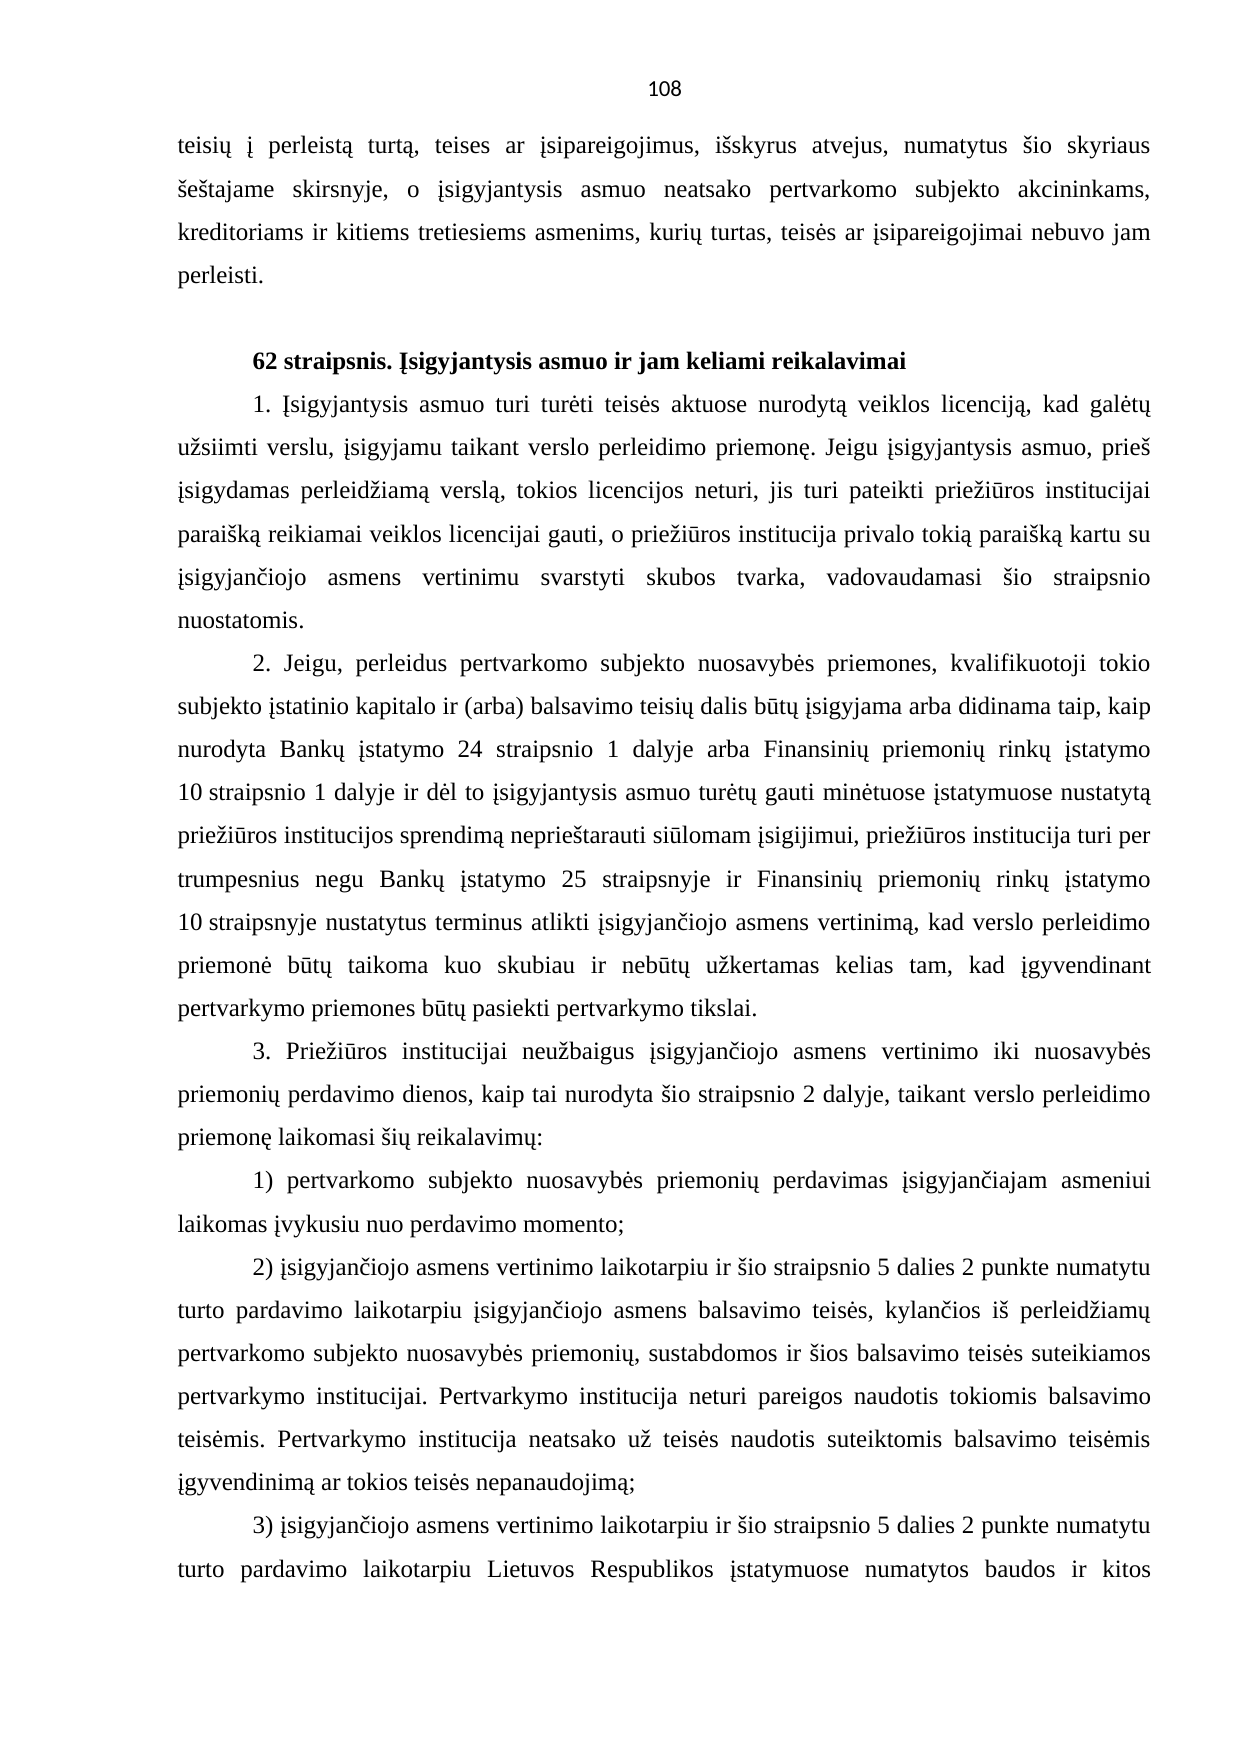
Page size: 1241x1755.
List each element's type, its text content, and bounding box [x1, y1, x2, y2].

text 2) įsigyjančiojo asmens vertinimo laikotarpiu ir šio straipsnio 5 dalies 2 punkte numatytu turto pardavimo laikotarpiu įsigyjančiojo asmens balsavimo teisės, kylančios iš perleidžiamų pertvarkomo subjekto nuosavybės priemonių, sustabdomos ir šios balsavimo teisės suteikiamos pertvarkymo institucijai. Pertvarkymo institucija neturi pareigos naudotis tokiomis balsavimo teisėmis. Pertvarkymo institucija neatsako už teisės naudotis suteiktomis balsavimo teisėmis įgyvendinimą ar tokios teisės nepanaudojimą; [177, 1252, 1152, 1496]
text 62 straipsnis. Įsigyjantysis asmuo ir jam keliami reikalavimai [177, 346, 1152, 375]
text 1) pertvarkomo subjekto nuosavybės priemonių perdavimas įsigyjančiajam asmeniui laikomas įvykusiu nuo perdavimo momento; [177, 1166, 1152, 1237]
text teisių į perleistą turtą, teises ar įsipareigojimus, išskyrus atvejus, numatytus šio skyriaus šeštajame skirsnyje, o įsigyjantysis asmuo neatsako pertvarkomo subjekto akcininkams, kreditoriams ir kitiems tretiesiems asmenims, kurių turtas, teisės ar įsipareigojimai nebuvo jam perleisti. [177, 131, 1152, 289]
text 3. Priežiūros institucijai neužbaigus įsigyjančiojo asmens vertinimo iki nuosavybės priemonių perdavimo dienos, kaip tai nurodyta šio straipsnio 2 dalyje, taikant verslo perleidimo priemonę laikomasi šių reikalavimų: [177, 1036, 1152, 1151]
text 3) įsigyjančiojo asmens vertinimo laikotarpiu ir šio straipsnio 5 dalies 2 punkte numatytu turto pardavimo laikotarpiu Lietuvos Respublikos įstatymuose numatytos baudos ir kitos [177, 1511, 1152, 1582]
text 1. Įsigyjantysis asmuo turi turėti teisės aktuose nurodytą veiklos licenciją, kad galėtų užsiimti verslu, įsigyjamu taikant verslo perleidimo priemonę. Jeigu įsigyjantysis asmuo, prieš įsigydamas perleidžiamą verslą, tokios licencijos neturi, jis turi pateikti priežiūros institucijai paraišką reikiamai veiklos licencijai gauti, o priežiūros institucija privalo tokią paraišką kartu su įsigyjančiojo asmens vertinimu svarstyti skubos tvarka, vadovaudamasi šio straipsnio nuostatomis. [177, 389, 1152, 634]
text 2. Jeigu, perleidus pertvarkomo subjekto nuosavybės priemones, kvalifikuotoji tokio subjekto įstatinio kapitalo ir (arba) balsavimo teisių dalis būtų įsigyjama arba didinama taip, kaip nurodyta Bankų įstatymo 24 straipsnio 1 dalyje arba Finansinių priemonių rinkų įstatymo 10 straipsnio 1 dalyje ir dėl to įsigyjantysis asmuo turėtų gauti minėtuose įstatymuose nustatytą priežiūros institucijos sprendimą neprieštarauti siūlomam įsigijimui, priežiūros institucija turi per trumpesnius negu Bankų įstatymo 25 straipsnyje ir Finansinių priemonių rinkų įstatymo 10 straipsnyje nustatytus terminus atlikti įsigyjančiojo asmens vertinimą, kad verslo perleidimo priemonė būtų taikoma kuo skubiau ir nebūtų užkertamas kelias tam, kad įgyvendinant pertvarkymo priemones būtų pasiekti pertvarkymo tikslai. [177, 648, 1152, 1022]
